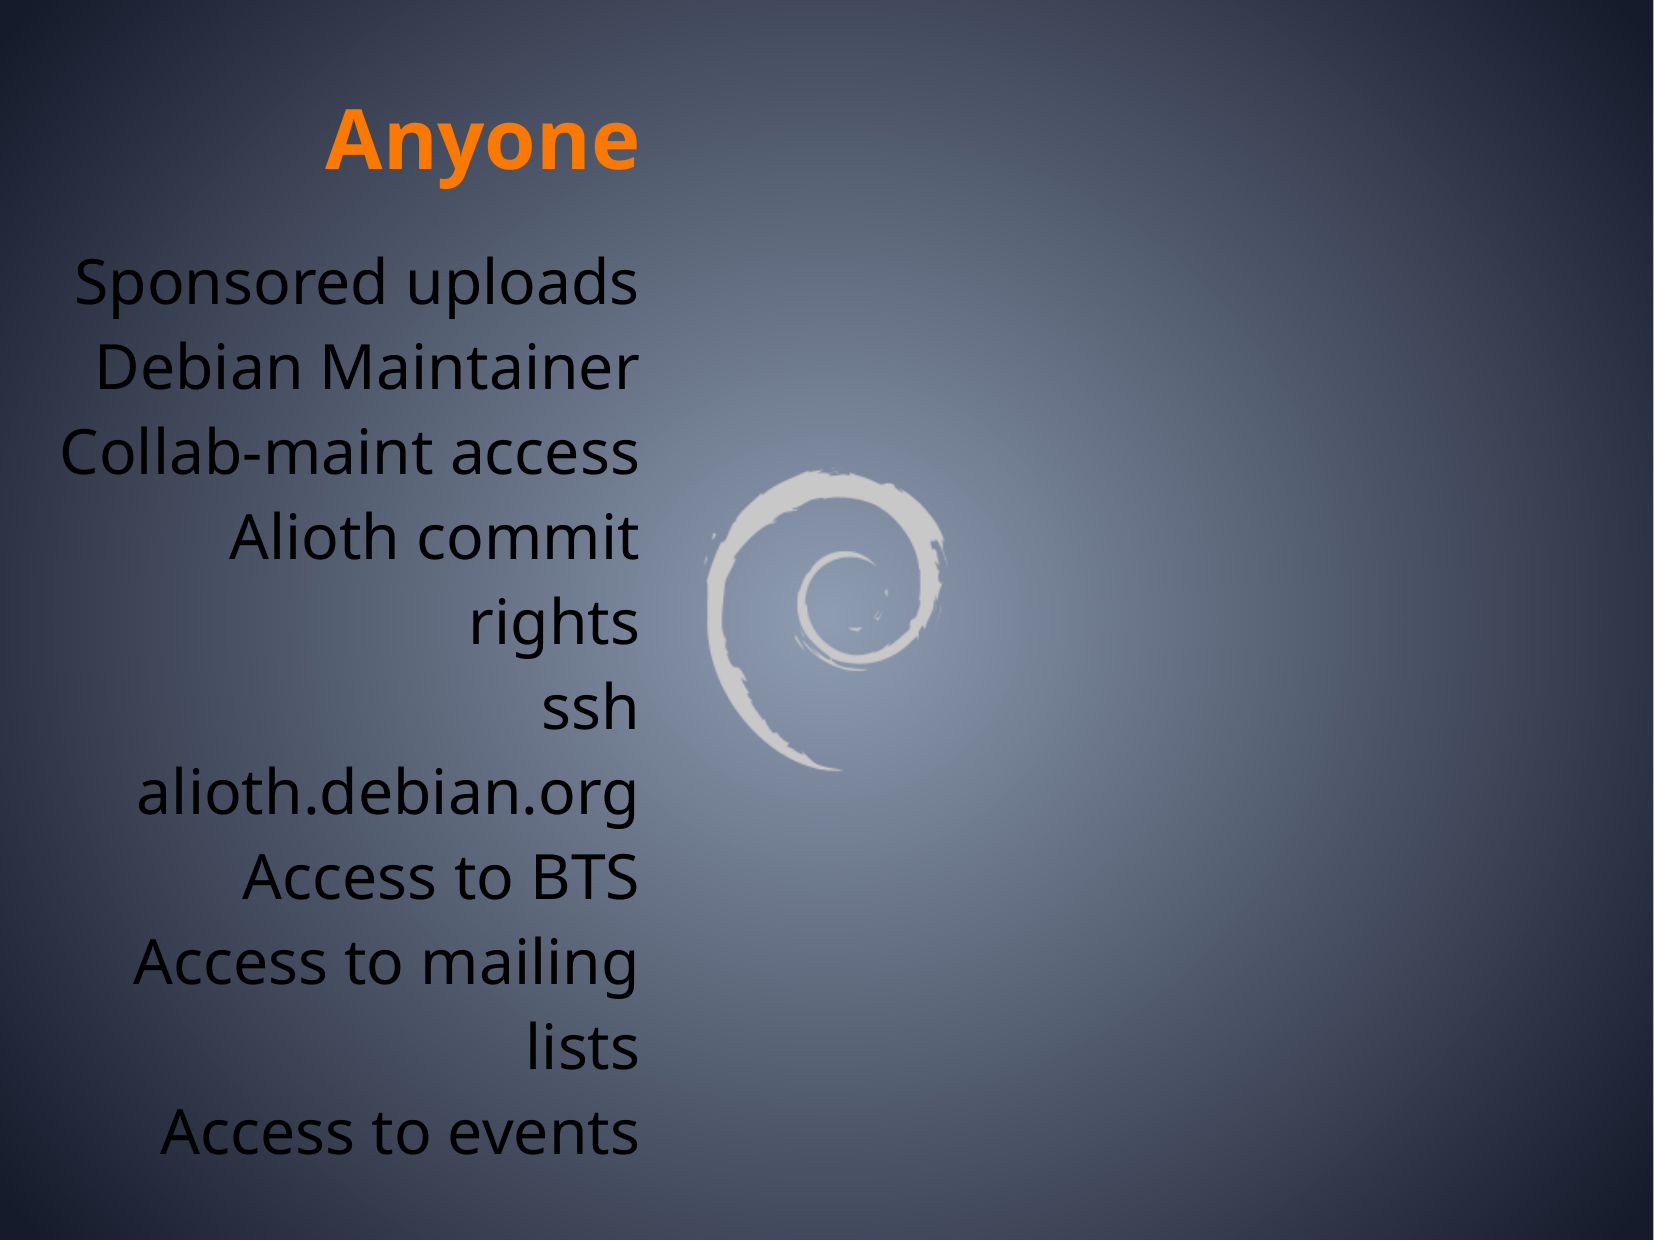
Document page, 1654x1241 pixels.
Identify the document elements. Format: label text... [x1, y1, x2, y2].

text_box Anyone Sponsored uploads Debian Maintainer Collab-maint access Alioth commit rights ssh alioth.debian.org Access to BTS Access to mailing lists Access to events [30, 73, 656, 934]
picture [0, 0, 1654, 1241]
